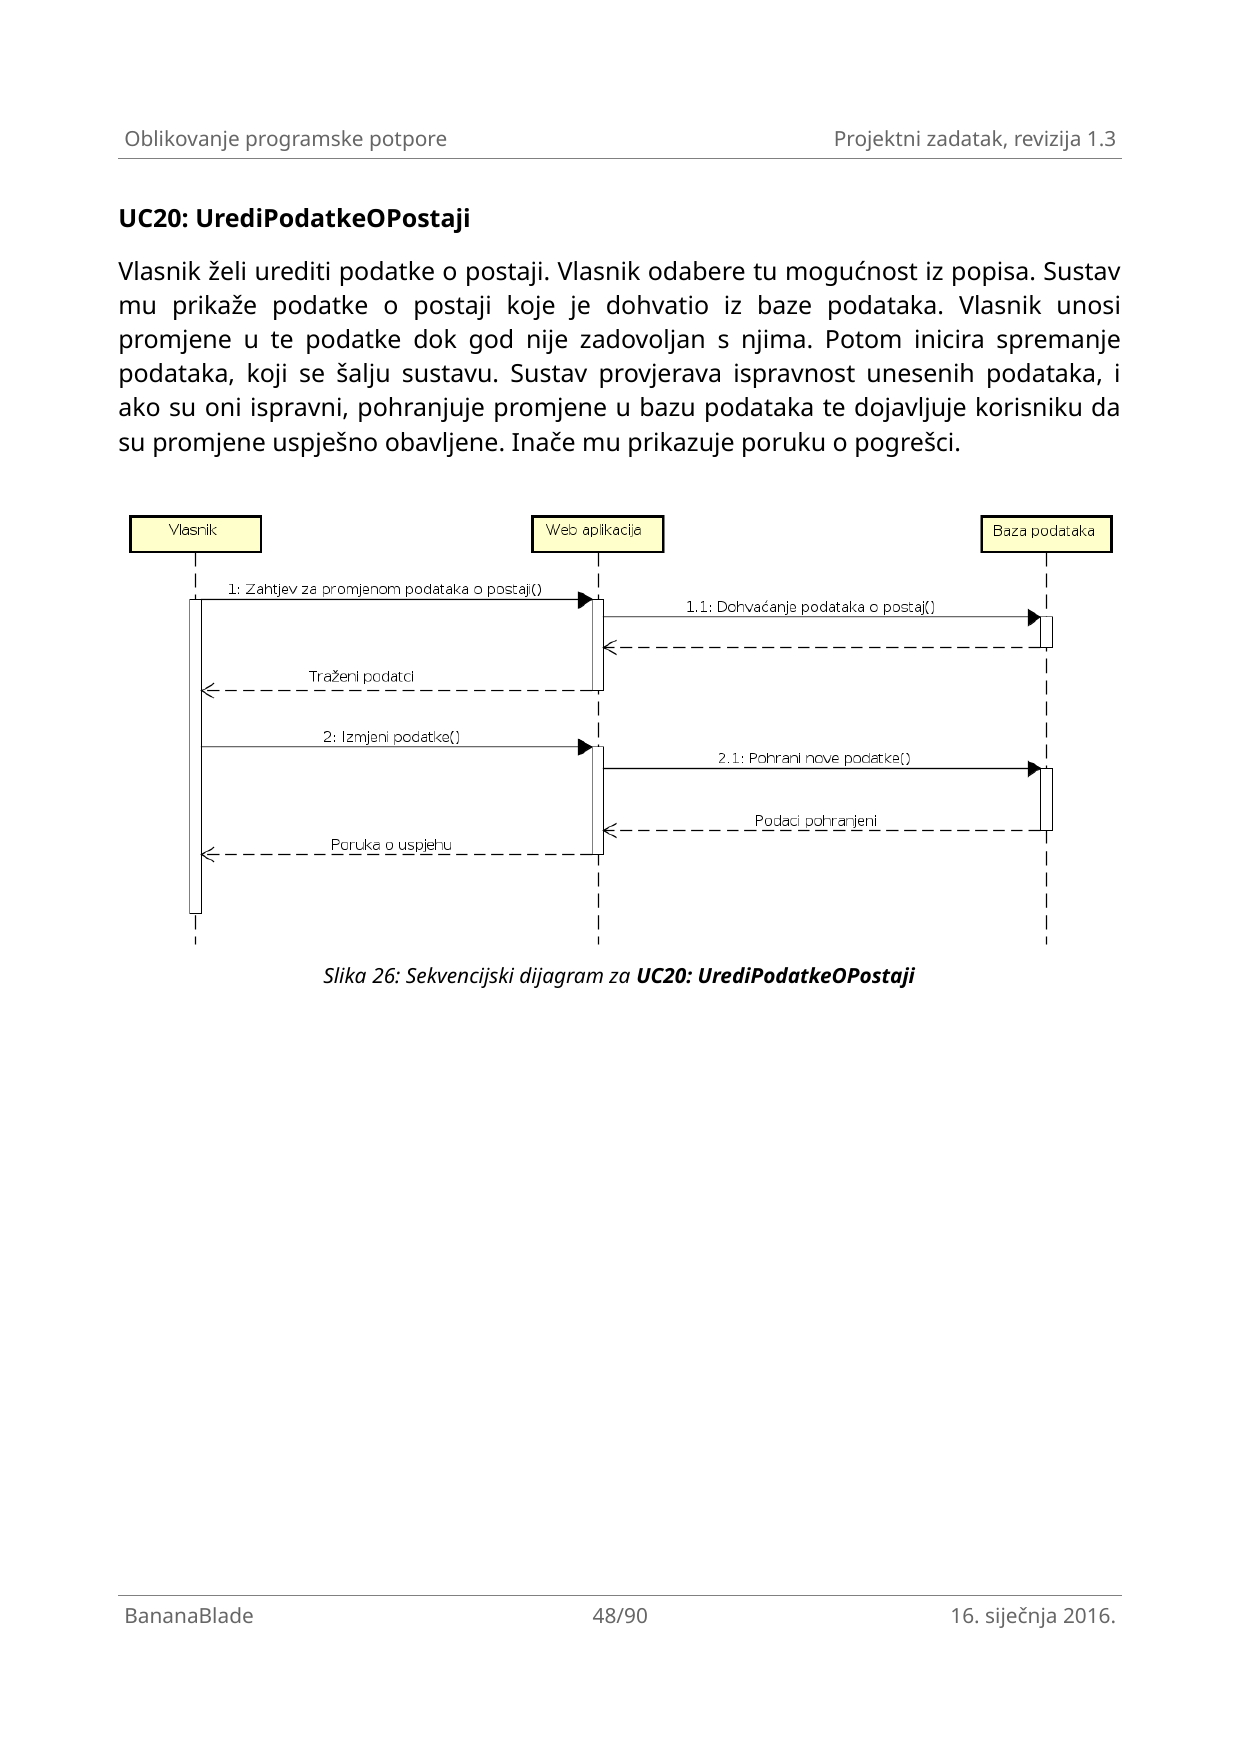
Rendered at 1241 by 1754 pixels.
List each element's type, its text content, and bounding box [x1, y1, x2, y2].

text Slika 26: Sekvencijski dijagram za UC20: UrediPodatkeOPostaji [118, 956, 1122, 989]
picture [118, 504, 1123, 956]
text Vlasnik želi urediti podatke o postaji. Vlasnik odabere tu mogućnost iz popisa. Sustav mu prikaže podatke o postaji koje je dohvatio iz baze podataka. Vlasnik unosi promjene u te podatke dok god nije zadovoljan s njima. Potom inicira spremanje podataka, koji se šalju sustavu. Sustav provjerava ispravnost unesenih podataka, i ako su oni ispravni, pohranjuje promjene u bazu podataka te dojavljuje korisniku da su promjene uspješno obavljene. Inače mu prikazuje poruku o pogrešci. [118, 254, 1122, 458]
subtitle UC20: UrediPodatkeOPostaji [118, 201, 1122, 234]
